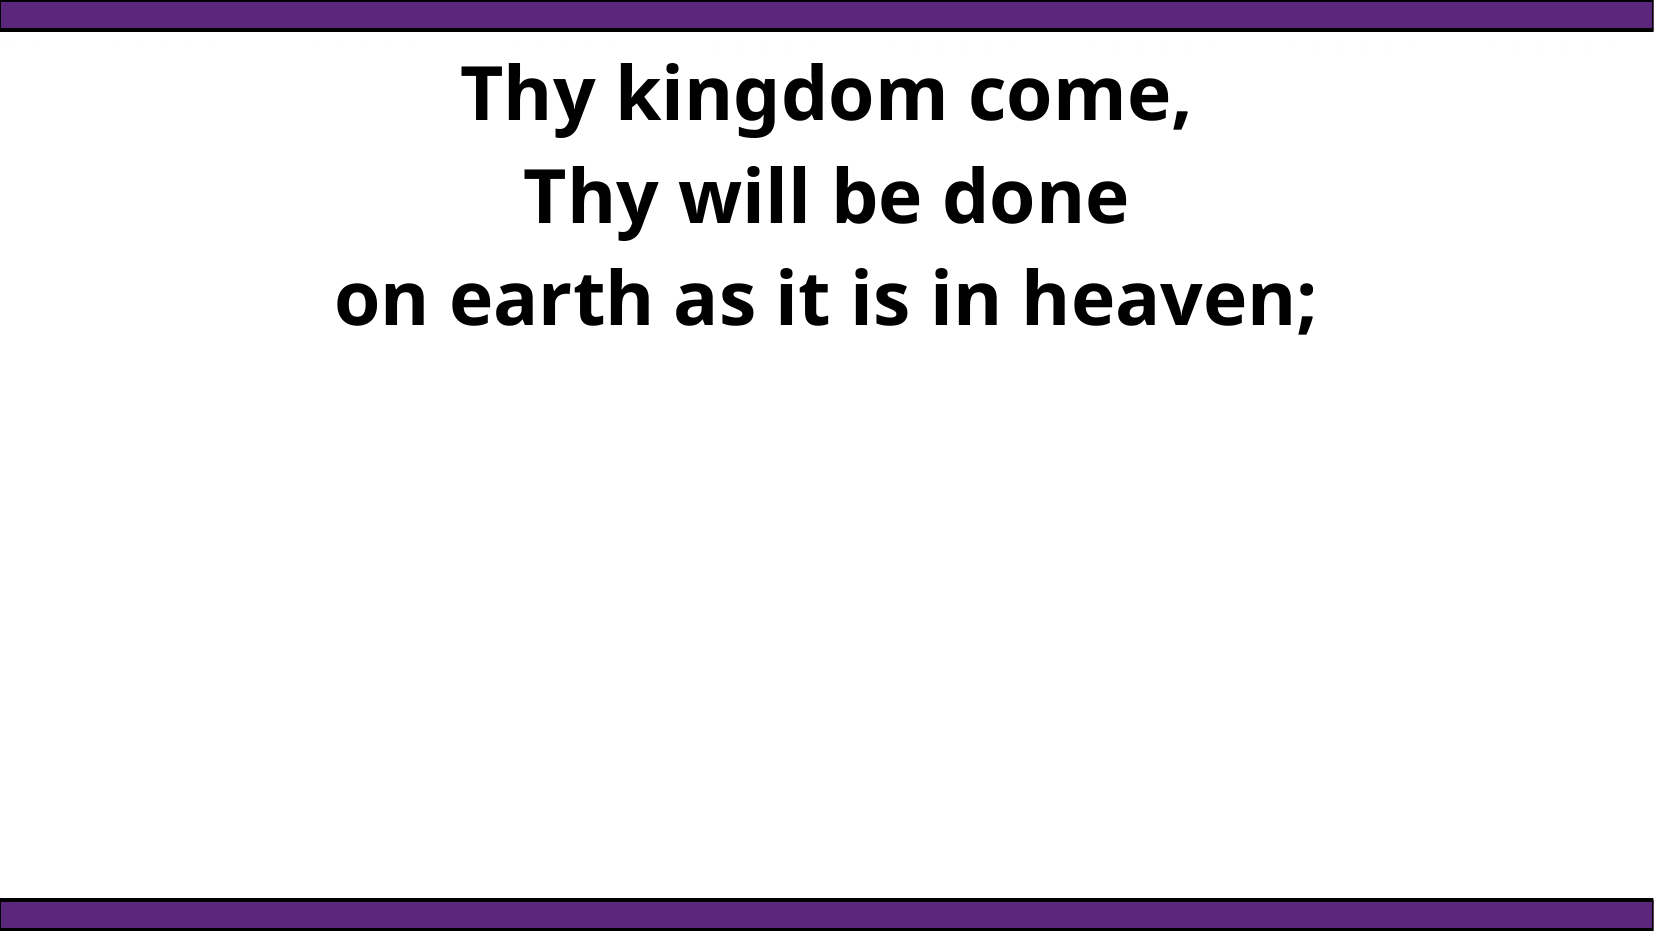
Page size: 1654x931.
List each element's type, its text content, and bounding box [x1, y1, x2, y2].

text_box [0, 900, 1654, 931]
text_box [0, 0, 1654, 31]
picture [0, 31, 1654, 900]
text_box Thy kingdom come, Thy will be done on earth as it is in heaven; [60, 33, 1594, 348]
